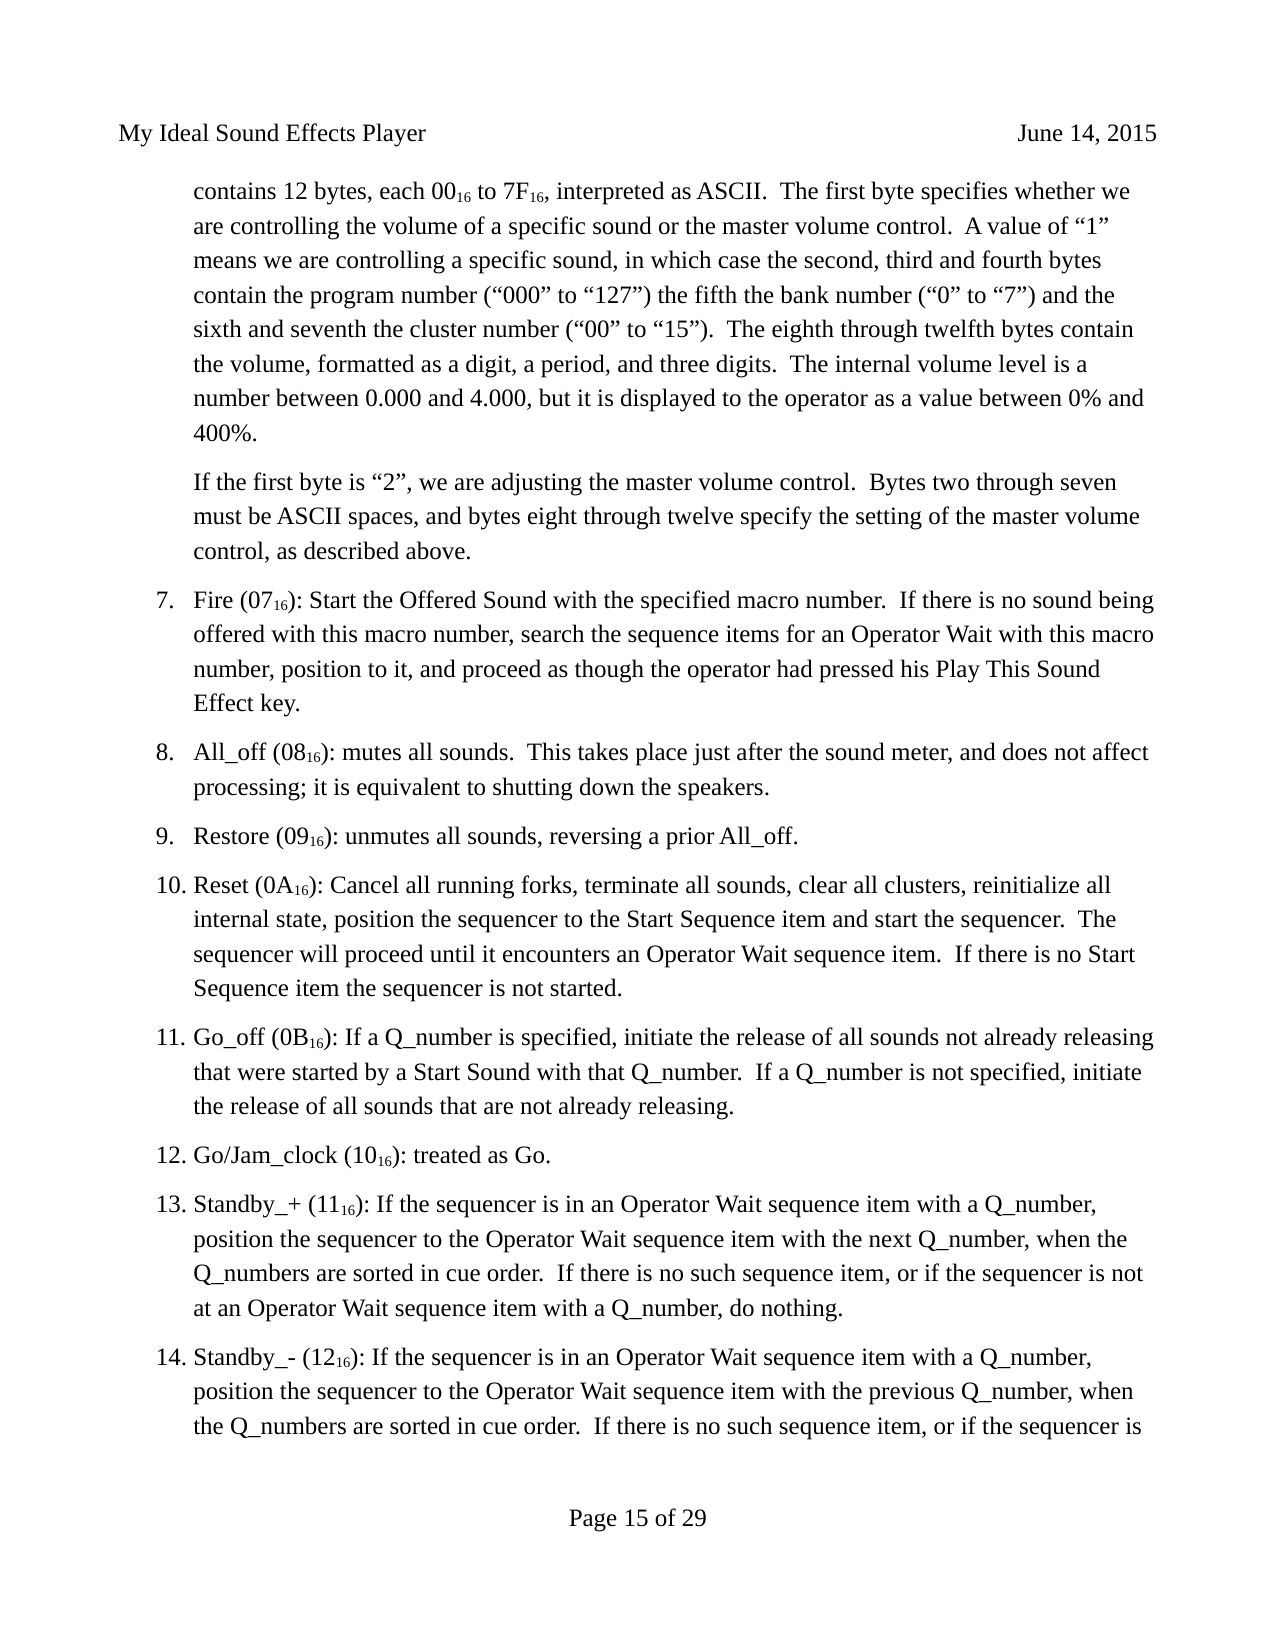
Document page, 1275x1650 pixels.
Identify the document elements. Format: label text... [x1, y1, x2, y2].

list If the first byte is “2”, we are adjusting the master volume control. Bytes two through seven must be ASCII spaces, and bytes eight through twelve specify the setting of the master volume control, as described above. [156, 467, 1157, 564]
list Fire (0716): Start the Offered Sound with the specified macro number. If there is no sound being offered with this macro number, search the sequence items for an Operator Wait with this macro number, position to it, and proceed as though the operator had pressed his Play This Sound Effect key. [156, 585, 1157, 717]
list Reset (0A16): Cancel all running forks, terminate all sounds, clear all clusters, reinitialize all internal state, position the sequencer to the Start Sequence item and start the sequencer. The sequencer will proceed until it encounters an Operator Wait sequence item. If there is no Start Sequence item the sequencer is not started. [156, 870, 1157, 1002]
list Standby_+ (1116): If the sequencer is in an Operator Wait sequence item with a Q_number, position the sequencer to the Operator Wait sequence item with the next Q_number, when the Q_numbers are sorted in cue order. If there is no such sequence item, or if the sequencer is not at an Operator Wait sequence item with a Q_number, do nothing. [156, 1189, 1157, 1322]
list Go/Jam_clock (1016): treated as Go. [156, 1140, 1157, 1169]
list All_off (0816): mutes all sounds. This takes place just after the sound meter, and does not affect processing; it is equivalent to shutting down the speakers. [156, 737, 1157, 801]
list Restore (0916): unmutes all sounds, reversing a prior All_off. [156, 821, 1157, 849]
list contains 12 bytes, each 0016 to 7F16, interpreted as ASCII. The first byte specifies whether we are controlling the volume of a specific sound or the master volume control. A value of “1” means we are controlling a specific sound, in which case the second, third and fourth bytes contain the program number (“000” to “127”) the fifth the bank number (“0” to “7”) and the sixth and seventh the cluster number (“00” to “15”). The eighth through twelfth bytes contain the volume, formatted as a digit, a period, and three digits. The internal volume level is a number between 0.000 and 4.000, but it is displayed to the operator as a value between 0% and 400%. [156, 176, 1157, 446]
list Go_off (0B16): If a Q_number is specified, initiate the release of all sounds not already releasing that were started by a Start Sound with that Q_number. If a Q_number is not specified, initiate the release of all sounds that are not already releasing. [156, 1022, 1157, 1120]
list Standby_- (1216): If the sequencer is in an Operator Wait sequence item with a Q_number, position the sequencer to the Operator Wait sequence item with the previous Q_number, when the Q_numbers are sorted in cue order. If there is no such sequence item, or if the sequencer is [156, 1342, 1157, 1440]
